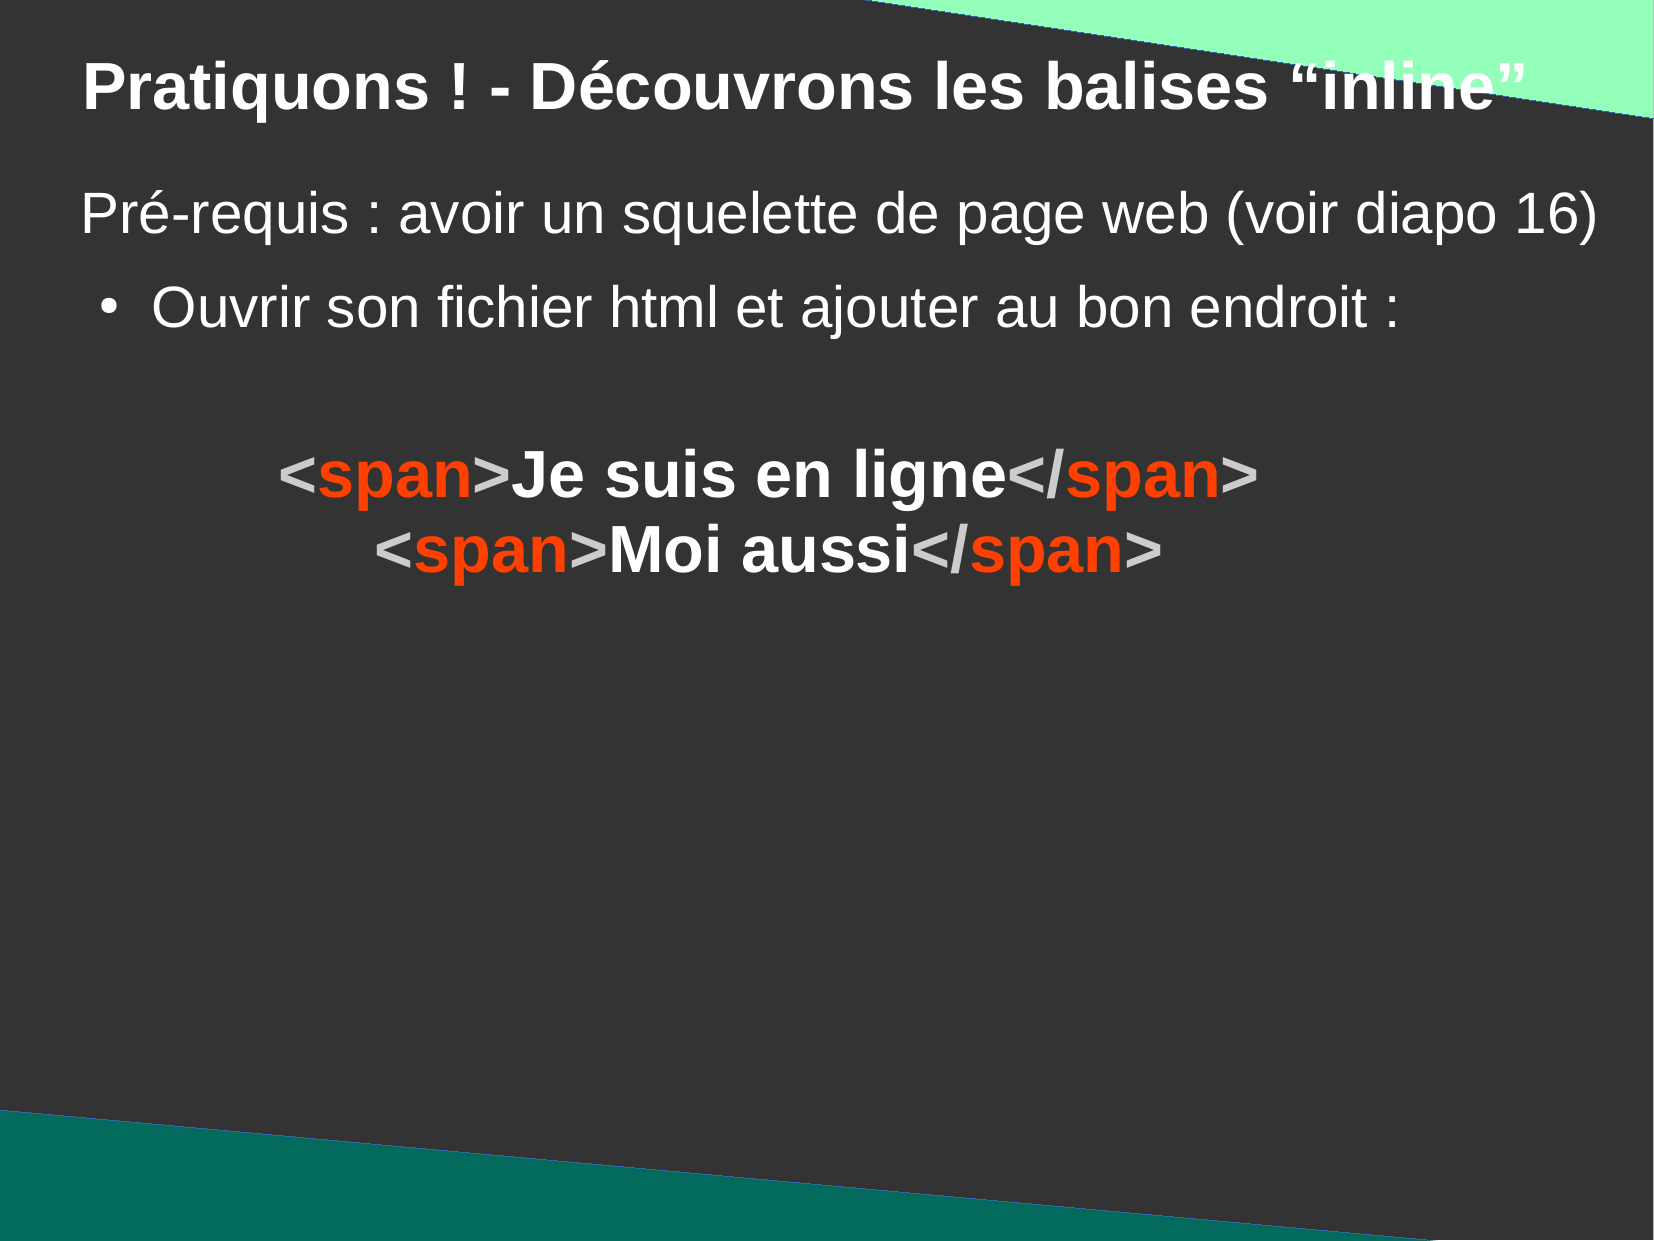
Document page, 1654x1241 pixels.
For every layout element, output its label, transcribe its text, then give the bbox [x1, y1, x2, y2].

text_box [865, 0, 1654, 119]
text_box <span>Je suis en ligne</span> <span>Moi aussi</span> [131, 429, 1407, 638]
list Pré-requis : avoir un squelette de page web (voir diapo 16) Ouvrir son fichier html et ajouter au bon endroit : [80, 180, 1620, 367]
title Pratiquons ! - Découvrons les balises “inline” [82, 49, 1571, 152]
